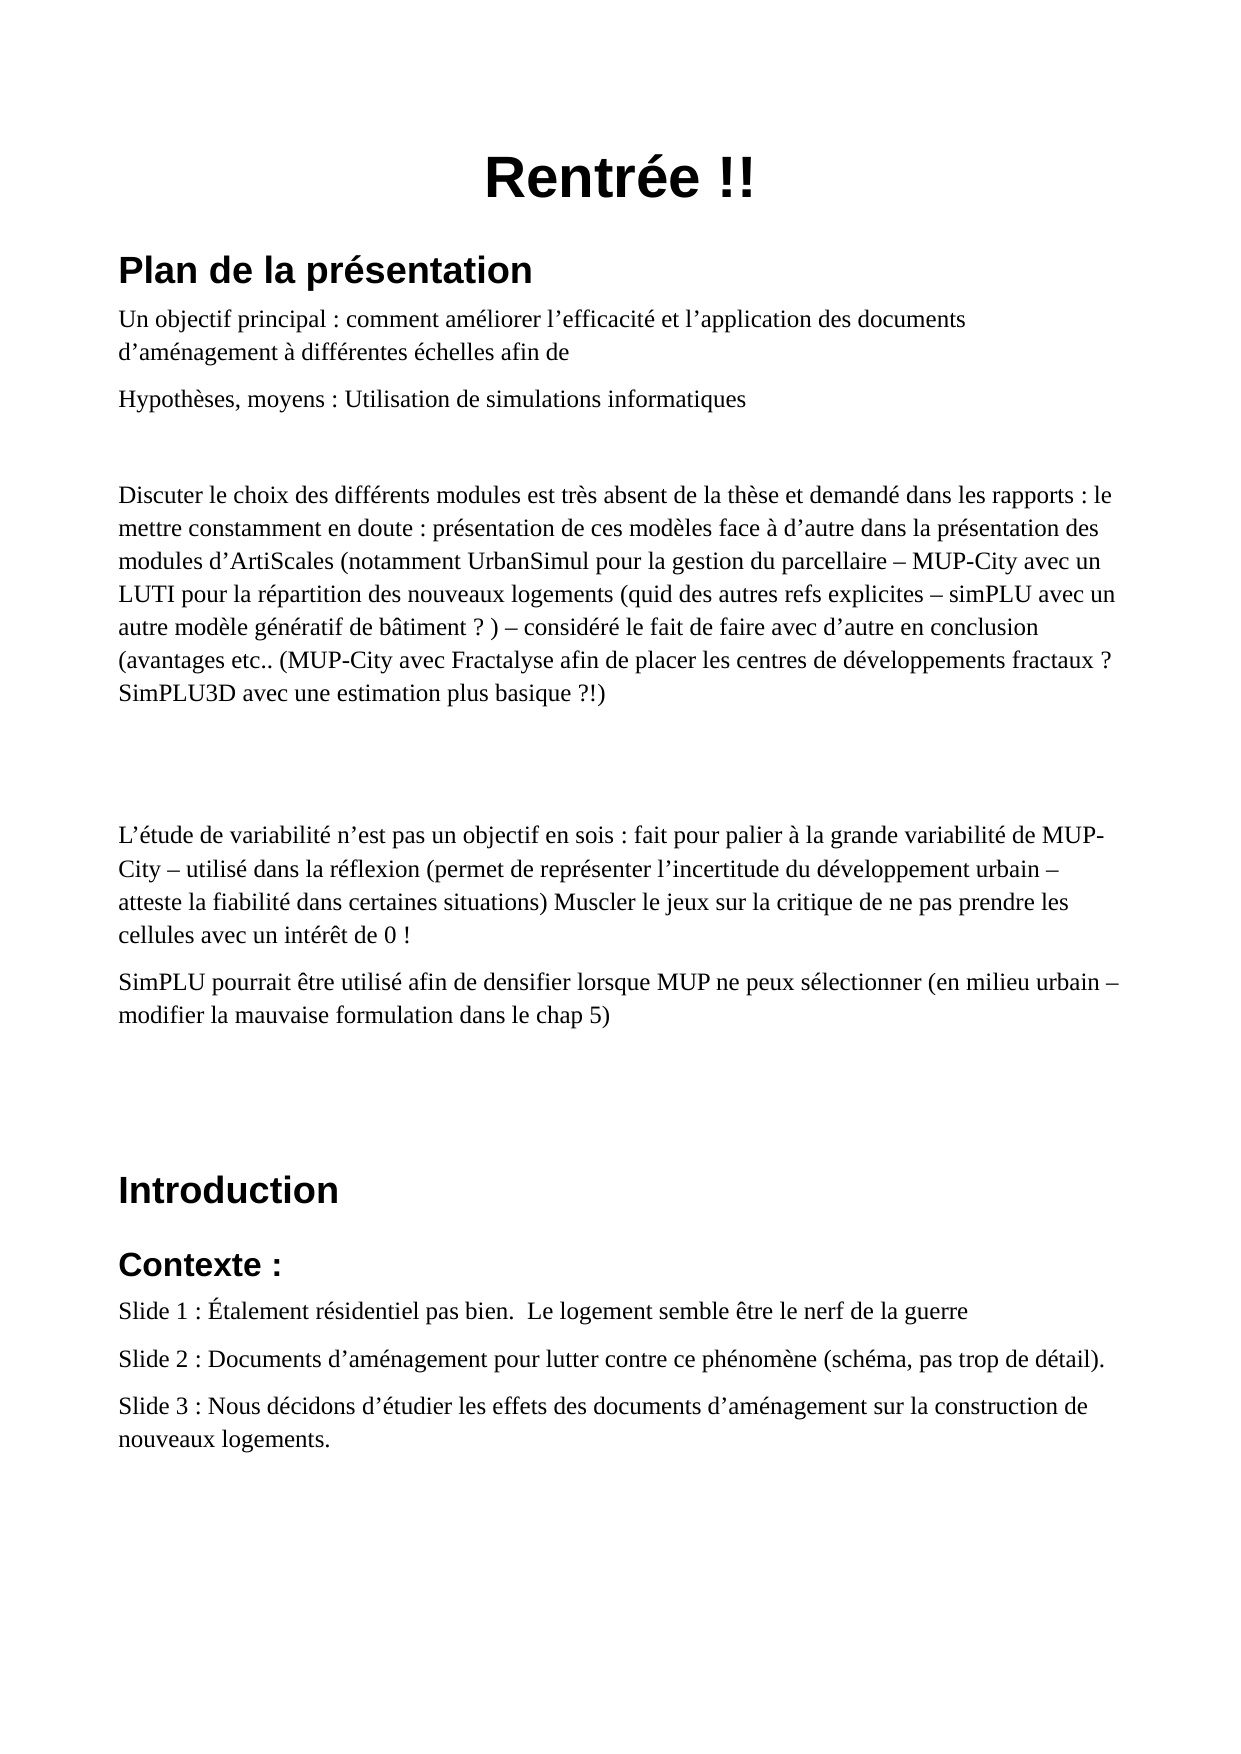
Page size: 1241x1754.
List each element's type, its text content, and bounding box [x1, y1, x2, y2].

subtitle Contexte : [118, 1245, 1122, 1284]
subtitle Plan de la présentation [118, 248, 1122, 291]
text Hypothèses, moyens : Utilisation de simulations informatiques [118, 384, 1122, 413]
title Rentrée !! [118, 143, 1122, 210]
subtitle Introduction [118, 1168, 1122, 1212]
text L’étude de variabilité n’est pas un objectif en sois : fait pour palier à la grande variabilité de MUP-City – utilisé dans la réflexion (permet de représenter l’incertitude du développement urbain – atteste la fiabilité dans certaines situations) Muscler le jeux sur la critique de ne pas prendre les cellules avec un intérêt de 0 ! [118, 821, 1122, 948]
text Slide 1 : Étalement résidentiel pas bien. Le logement semble être le nerf de la guerre [118, 1296, 1122, 1325]
text Slide 2 : Documents d’aménagement pour lutter contre ce phénomène (schéma, pas trop de détail). [118, 1344, 1122, 1373]
text SimPLU pourrait être utilisé afin de densifier lorsque MUP ne peux sélectionner (en milieu urbain – modifier la mauvaise formulation dans le chap 5) [118, 967, 1122, 1029]
text Slide 3 : Nous décidons d’étudier les effets des documents d’aménagement sur la construction de nouveaux logements. [118, 1391, 1122, 1453]
text Un objectif principal : comment améliorer l’efficacité et l’application des documents d’aménagement à différentes échelles afin de [118, 304, 1122, 366]
text Discuter le choix des différents modules est très absent de la thèse et demandé dans les rapports : le mettre constamment en doute : présentation de ces modèles face à d’autre dans la présentation des modules d’ArtiScales (notamment UrbanSimul pour la gestion du parcellaire – MUP-City avec un LUTI pour la répartition des nouveaux logements (quid des autres refs explicites – simPLU avec un autre modèle génératif de bâtiment ? ) – considéré le fait de faire avec d’autre en conclusion (avantages etc.. (MUP-City avec Fractalyse afin de placer les centres de développements fractaux ? SimPLU3D avec une estimation plus basique ?!) [118, 480, 1122, 707]
